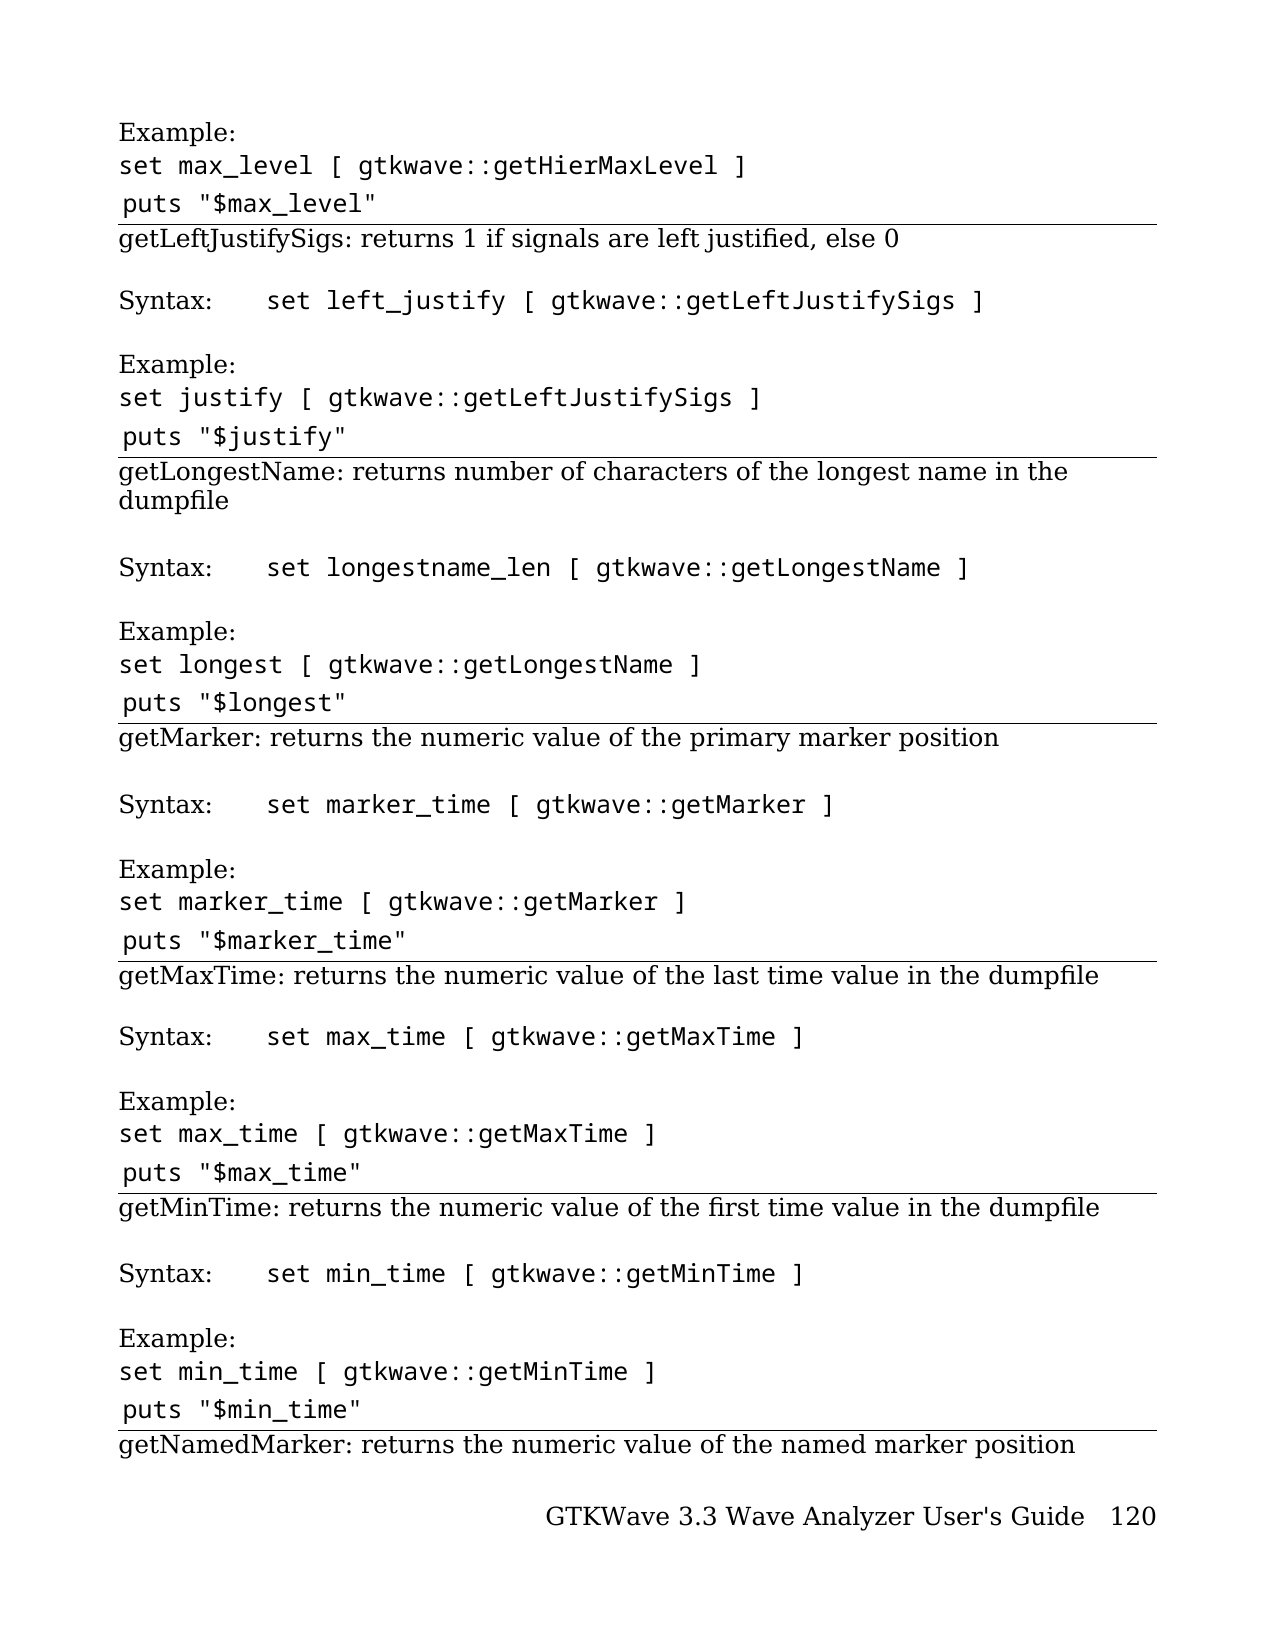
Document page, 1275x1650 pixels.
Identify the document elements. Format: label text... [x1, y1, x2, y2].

text getMinTime: returns the numeric value of the first time value in the dumpfile [118, 1194, 1157, 1222]
text puts "$longest" [118, 681, 1157, 723]
text getNamedMarker: returns the numeric value of the named marker position [118, 1431, 1157, 1459]
text puts "$max_time" [118, 1150, 1157, 1193]
text set min_time [ gtkwave::getMinTime ] [118, 1353, 1157, 1387]
text puts "$min_time" [118, 1387, 1157, 1430]
text getLeftJustifySigs: returns 1 if signals are left justified, else 0 [118, 225, 1157, 253]
text set marker_time [ gtkwave::getMarker ] [118, 884, 1157, 918]
text Syntax: set max_time [ gtkwave::getMaxTime ] [118, 1018, 1157, 1053]
text Syntax: set marker_time [ gtkwave::getMarker ] [118, 787, 1157, 821]
text set max_time [ gtkwave::getMaxTime ] [118, 1116, 1157, 1150]
text getLongestName: returns number of characters of the longest name in the dumpfile [118, 458, 1157, 515]
text Example: [118, 351, 1157, 380]
text getMaxTime: returns the numeric value of the last time value in the dumpfile [118, 962, 1157, 990]
text Syntax: set left_justify [ gtkwave::getLeftJustifySigs ] [118, 283, 1157, 317]
text Example: [118, 118, 1157, 147]
text Syntax: set longestname_len [ gtkwave::getLongestName ] [118, 549, 1157, 583]
text puts "$justify" [118, 414, 1157, 457]
text Syntax: set min_time [ gtkwave::getMinTime ] [118, 1256, 1157, 1290]
text puts "$marker_time" [118, 918, 1157, 961]
text set longest [ gtkwave::getLongestName ] [118, 647, 1157, 681]
text Example: [118, 855, 1157, 884]
text set max_level [ gtkwave::getHierMaxLevel ] [118, 147, 1157, 181]
text Example: [118, 1324, 1157, 1353]
text Example: [118, 1087, 1157, 1116]
text Example: [118, 617, 1157, 647]
text set justify [ gtkwave::getLeftJustifySigs ] [118, 380, 1157, 414]
text puts "$max_level" [118, 181, 1157, 224]
text getMarker: returns the numeric value of the primary marker position [118, 724, 1157, 753]
